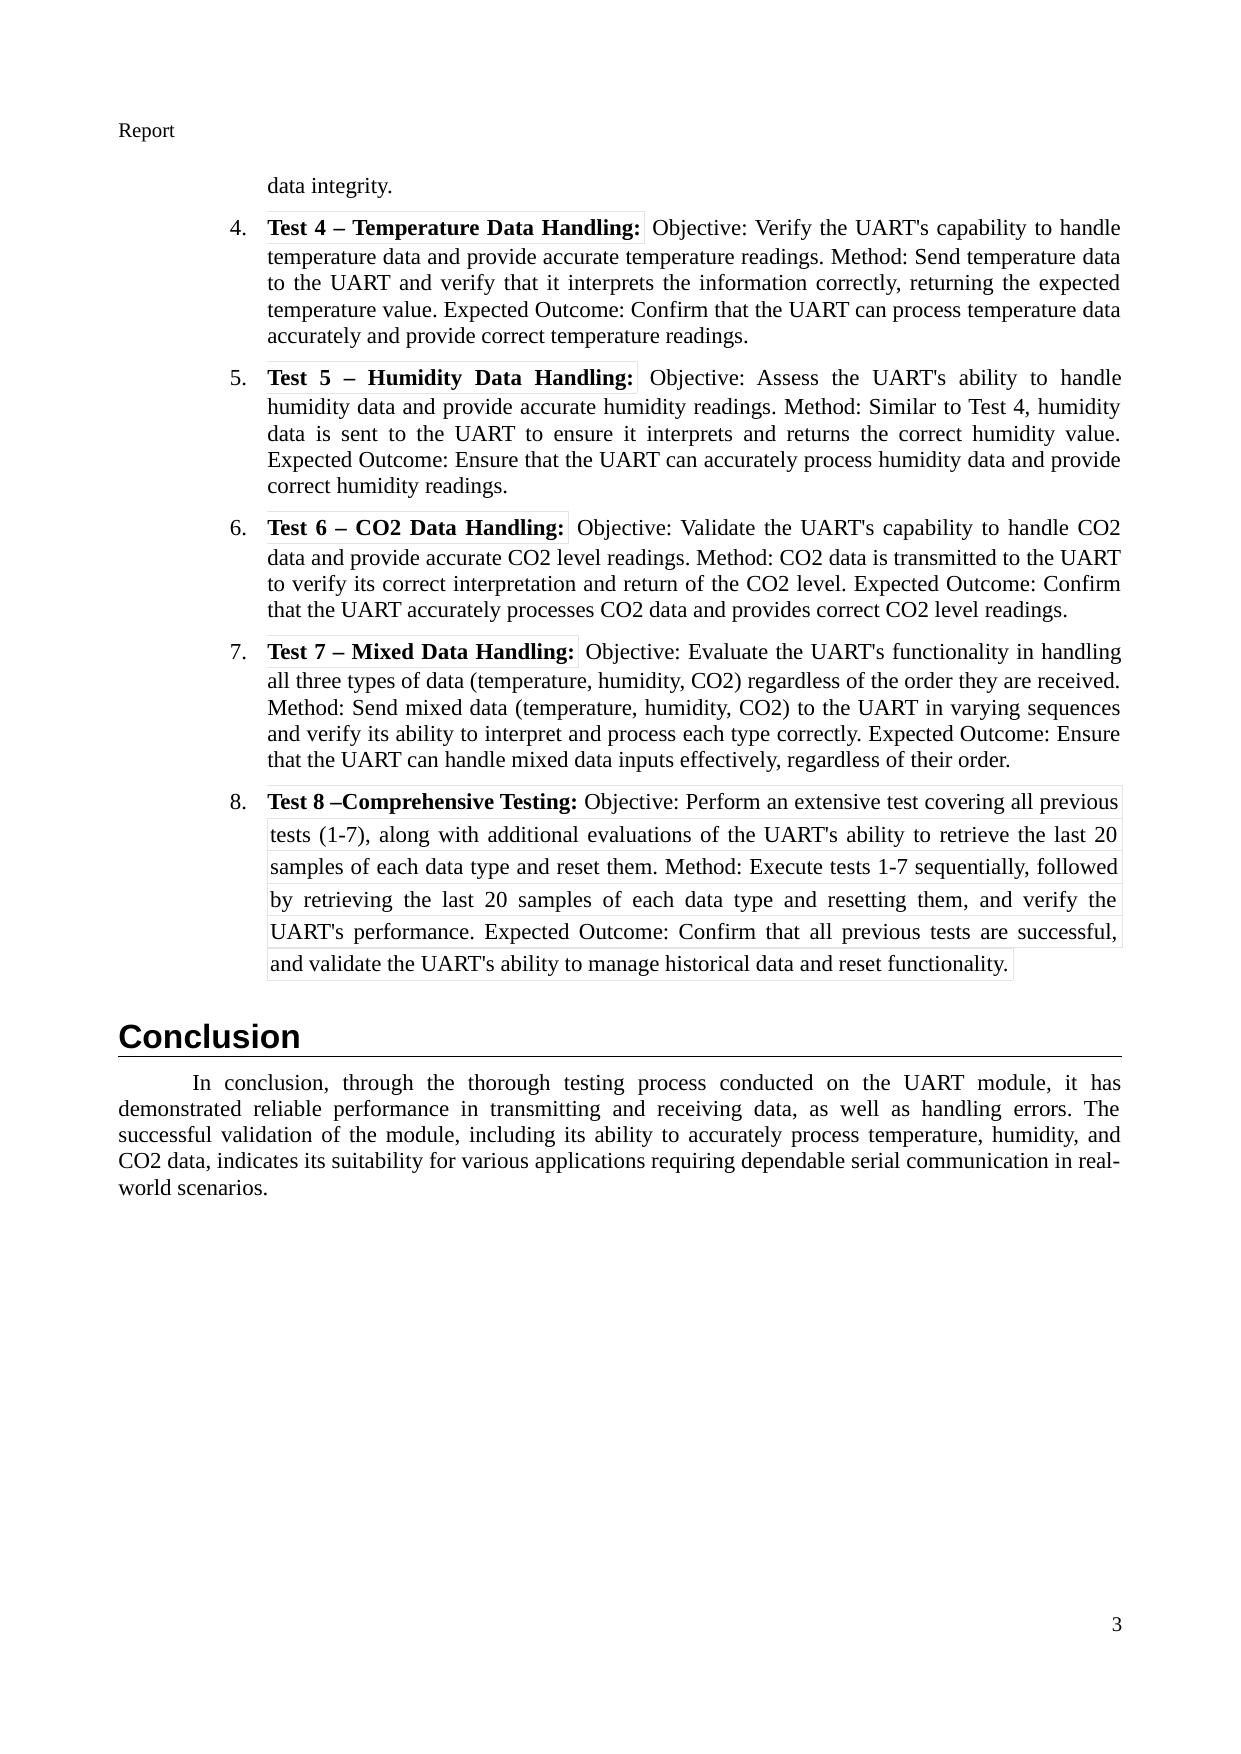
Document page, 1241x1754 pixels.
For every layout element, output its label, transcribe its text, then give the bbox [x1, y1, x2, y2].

list Test 7 – Mixed Data Handling: Objective: Evaluate the UART's functionality in handling all three types of data (temperature, humidity, CO2) regardless of the order they are received. Method: Send mixed data (temperature, humidity, CO2) to the UART in varying sequences and verify its ability to interpret and process each type correctly. Expected Outcome: Ensure that the UART can handle mixed data inputs effectively, regardless of their order. [229, 635, 1122, 773]
list Test 4 – Temperature Data Handling: Objective: Verify the UART's capability to handle temperature data and provide accurate temperature readings. Method: Send temperature data to the UART and verify that it interprets the information correctly, returning the expected temperature value. Expected Outcome: Confirm that the UART can process temperature data accurately and provide correct temperature readings. [229, 211, 1122, 348]
subtitle Conclusion [118, 1017, 1122, 1056]
list Test 6 – CO2 Data Handling: Objective: Validate the UART's capability to handle CO2 data and provide accurate CO2 level readings. Method: CO2 data is transmitted to the UART to verify its correct interpretation and return of the CO2 level. Expected Outcome: Confirm that the UART accurately processes CO2 data and provides correct CO2 level readings. [229, 511, 1122, 623]
list Test 5 – Humidity Data Handling: Objective: Assess the UART's ability to handle humidity data and provide accurate humidity readings. Method: Similar to Test 4, humidity data is sent to the UART to ensure it interprets and returns the correct humidity value. Expected Outcome: Ensure that the UART can accurately process humidity data and provide correct humidity readings. [229, 361, 1122, 499]
list Test 8 –Comprehensive Testing: Objective: Perform an extensive test covering all previous tests (1-7), along with additional evaluations of the UART's ability to retrieve the last 20 samples of each data type and reset them. Method: Execute tests 1-7 sequentially, followed by retrieving the last 20 samples of each data type and resetting them, and verify the UART's performance. Expected Outcome: Confirm that all previous tests are successful, and validate the UART's ability to manage historical data and reset functionality. [229, 785, 1122, 980]
text In conclusion, through the thorough testing process conducted on the UART module, it has demonstrated reliable performance in transmitting and receiving data, as well as handling errors. The successful validation of the module, including its ability to accurately process temperature, humidity, and CO2 data, indicates its suitability for various applications requiring dependable serial communication in real-world scenarios. [118, 1068, 1122, 1200]
list data integrity. [229, 172, 1122, 198]
